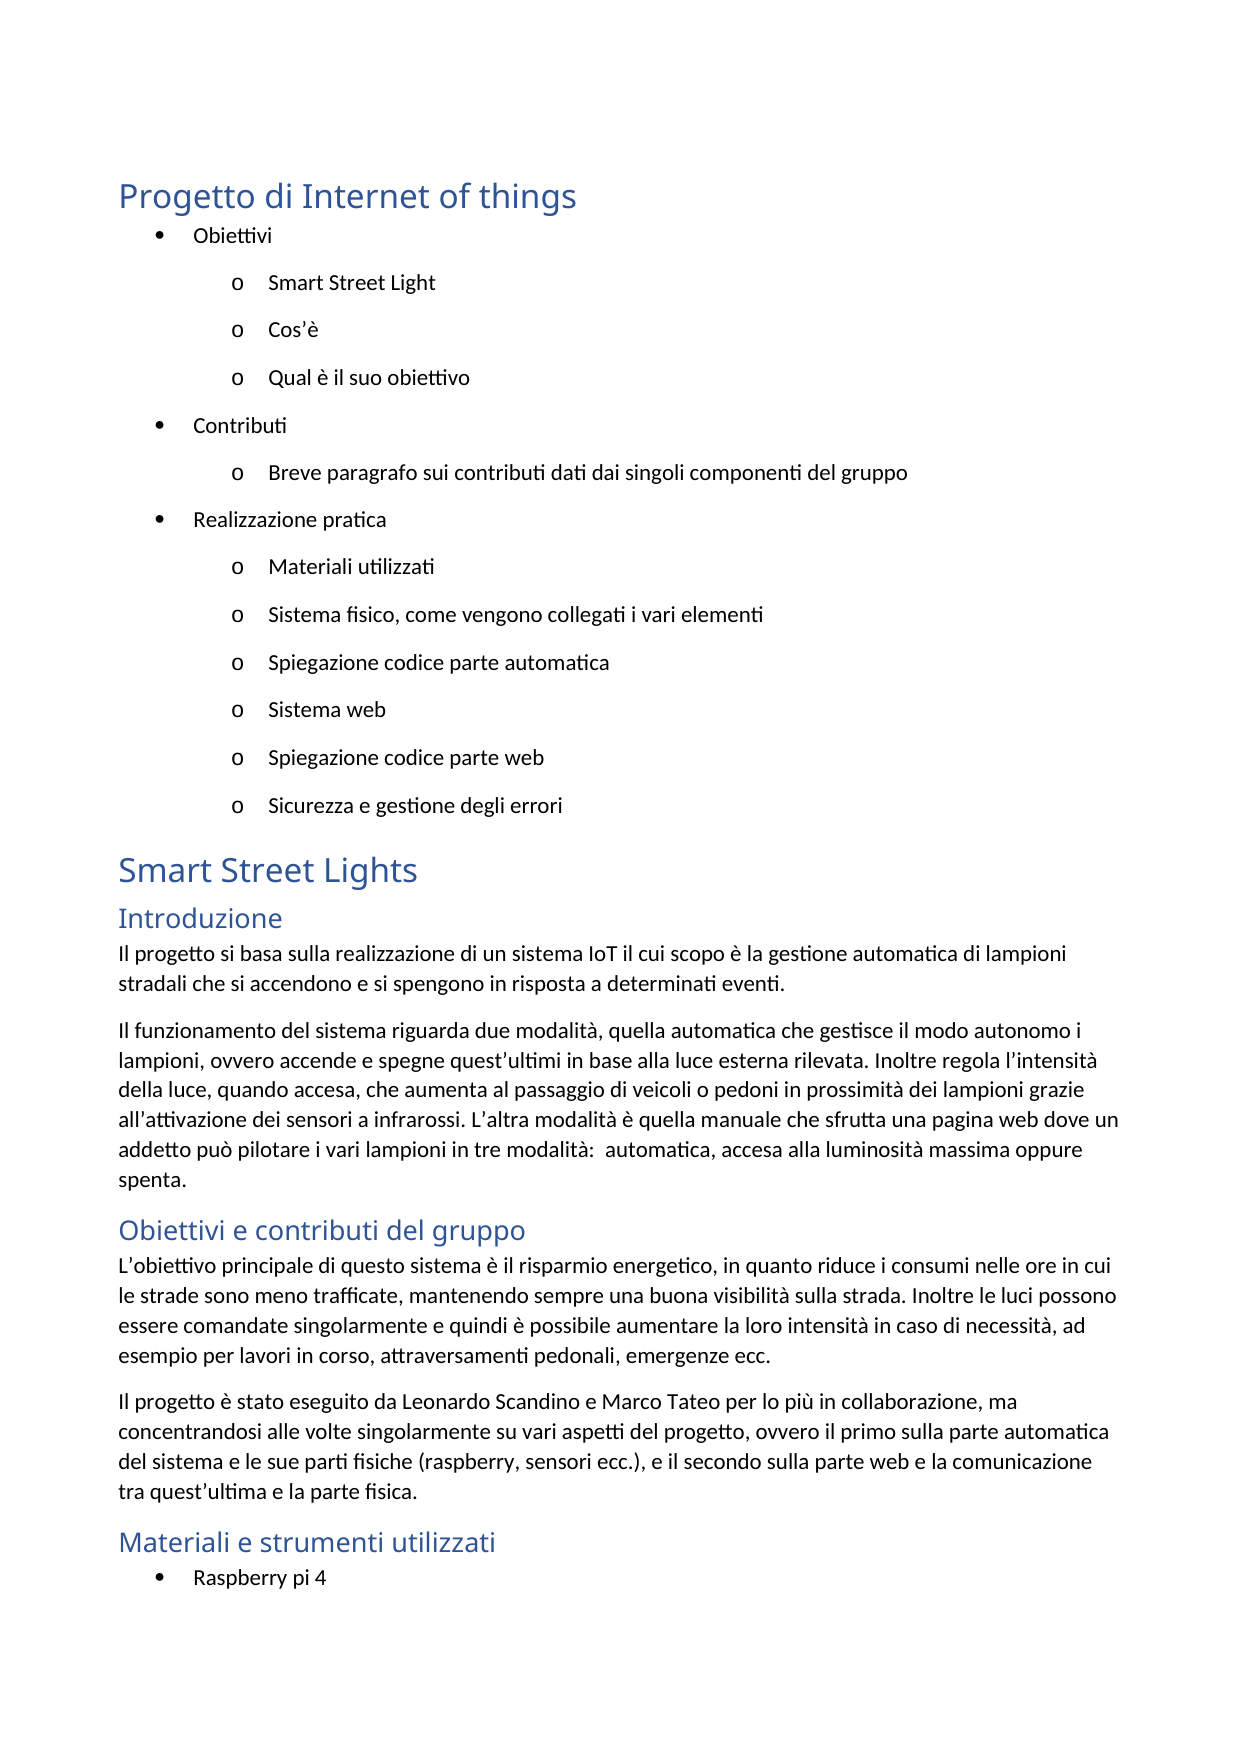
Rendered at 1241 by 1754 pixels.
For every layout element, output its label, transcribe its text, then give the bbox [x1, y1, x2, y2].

list Breve paragrafo sui contributi dati dai singoli componenti del gruppo [231, 458, 1122, 487]
list Contributi [156, 411, 1122, 439]
text L’obiettivo principale di questo sistema è il risparmio energetico, in quanto riduce i consumi nelle ore in cui le strade sono meno trafficate, mantenendo sempre una buona visibilità sulla strada. Inoltre le luci possono essere comandate singolarmente e quindi è possibile aumentare la loro intensità in caso di necessità, ad esempio per lavori in corso, attraversamenti pedonali, emergenze ecc. [118, 1251, 1122, 1369]
text Il funzionamento del sistema riguarda due modalità, quella automatica che gestisce il modo autonomo i lampioni, ovvero accende e spegne quest’ultimi in base alla luce esterna rilevata. Inoltre regola l’intensità della luce, quando accesa, che aumenta al passaggio di veicoli o pedoni in prossimità dei lampioni grazie all’attivazione dei sensori a infrarossi. L’altra modalità è quella manuale che sfrutta una pagina web dove un addetto può pilotare i vari lampioni in tre modalità: automatica, accesa alla luminosità massima oppure spenta. [118, 1016, 1122, 1193]
list Materiali utilizzati [231, 552, 1122, 581]
subtitle Materiali e strumenti utilizzati [118, 1524, 1122, 1561]
list Raspberry pi 4 [156, 1563, 1122, 1591]
list Smart Street Light [231, 268, 1122, 297]
list Qual è il suo obiettivo [231, 363, 1122, 392]
subtitle Progetto di Internet of things [118, 173, 1122, 218]
text Il progetto è stato eseguito da Leonardo Scandino e Marco Tateo per lo più in collaborazione, ma concentrandosi alle volte singolarmente su vari aspetti del progetto, ovvero il primo sulla parte automatica del sistema e le sue parti fisiche (raspberry, sensori ecc.), e il secondo sulla parte web e la comunicazione tra quest’ultima e la parte fisica. [118, 1387, 1122, 1505]
list Sistema fisico, come vengono collegati i vari elementi [231, 600, 1122, 629]
list Cos’è [231, 316, 1122, 345]
subtitle Smart Street Lights [118, 847, 1122, 893]
list Sicurezza e gestione degli errori [231, 791, 1122, 820]
list Obiettivi [156, 221, 1122, 249]
list Spiegazione codice parte automatica [231, 648, 1122, 677]
list Sistema web [231, 696, 1122, 725]
text Il progetto si basa sulla realizzazione di un sistema IoT il cui scopo è la gestione automatica di lampioni stradali che si accendono e si spengono in risposta a determinati eventi. [118, 939, 1122, 997]
subtitle Obiettivi e contributi del gruppo [118, 1212, 1122, 1249]
subtitle Introduzione [118, 900, 1122, 937]
list Realizzazione pratica [156, 506, 1122, 533]
list Spiegazione codice parte web [231, 743, 1122, 772]
